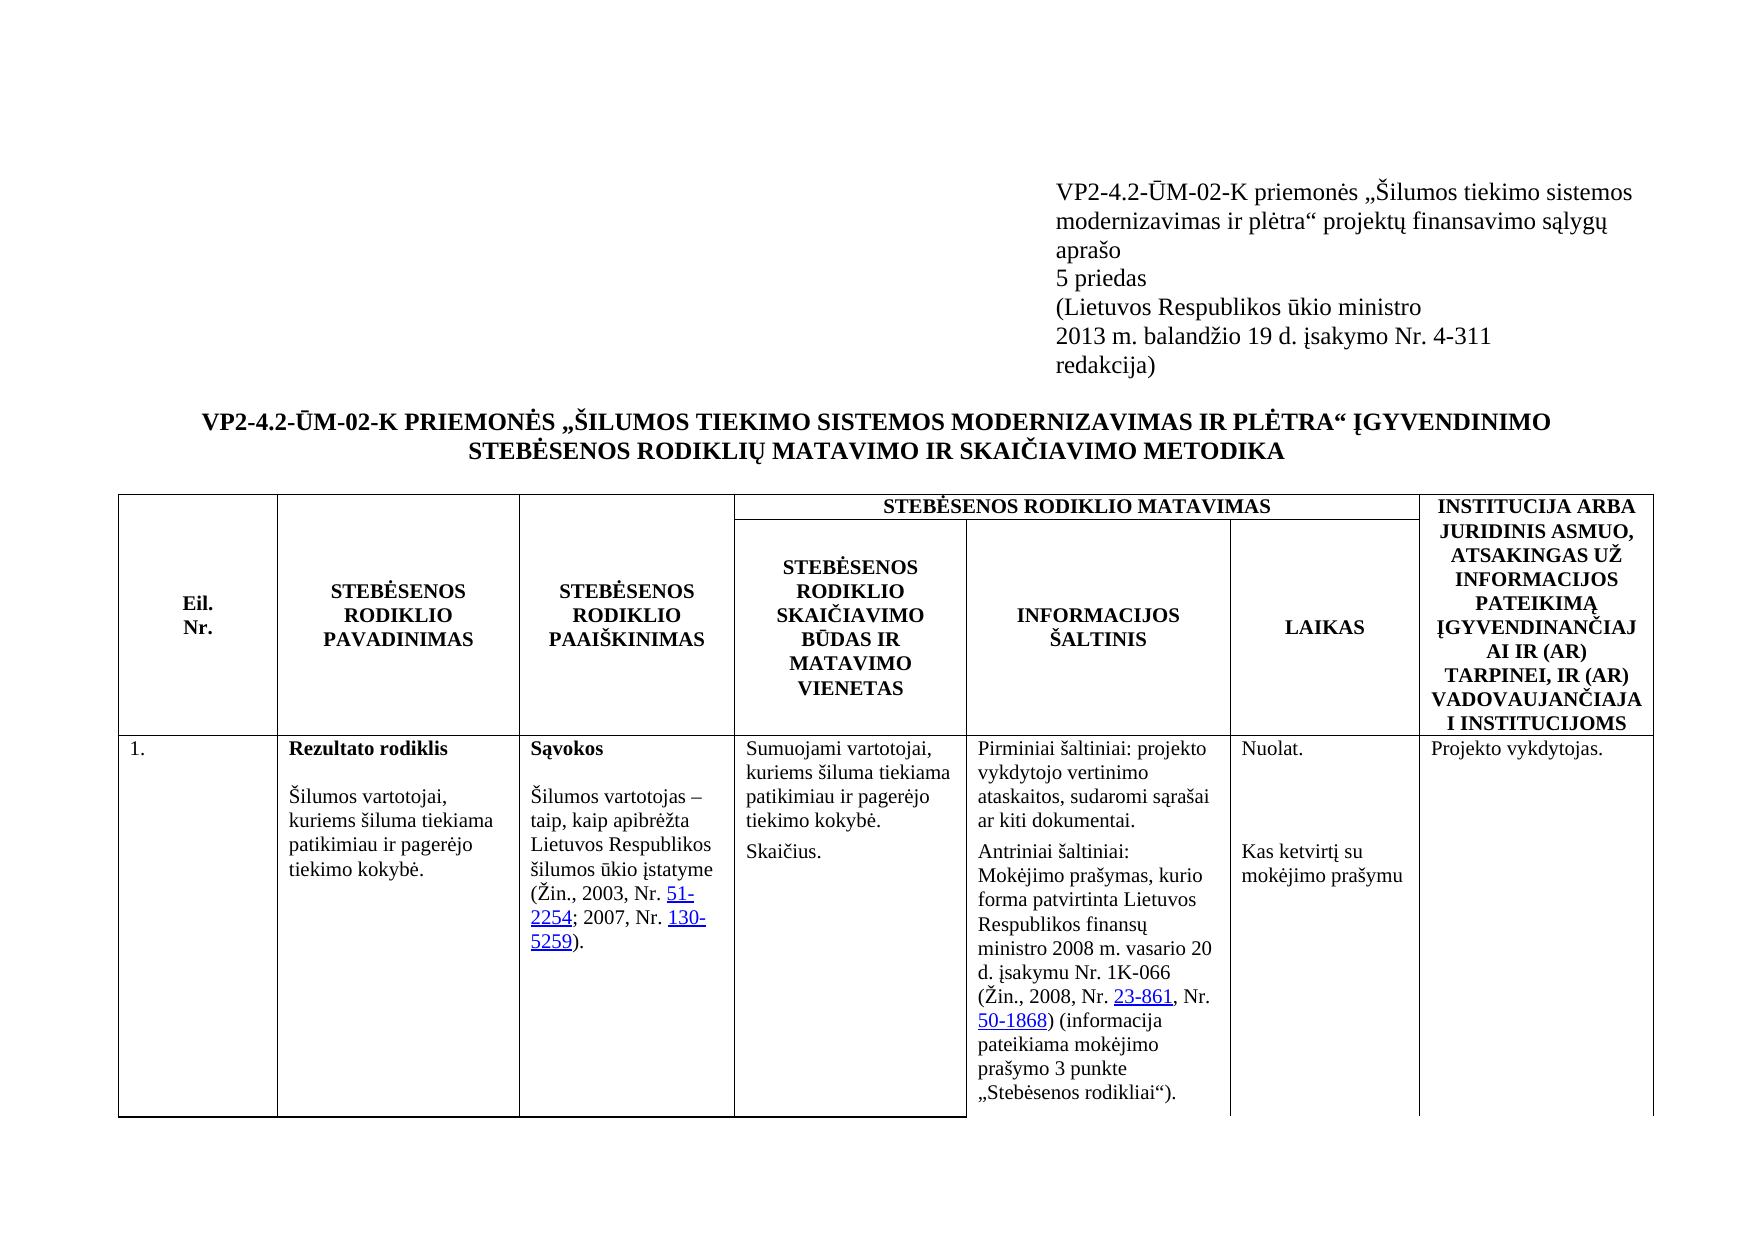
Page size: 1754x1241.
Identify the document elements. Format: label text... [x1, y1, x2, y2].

table_header STEBĖSENOS RODIKLIO PAVADINIMAS [278, 495, 519, 735]
table_cell Nuolat. [1231, 736, 1419, 838]
text (Lietuvos Respublikos ūkio ministro [1056, 292, 1635, 321]
text redakcija) [1056, 350, 1635, 378]
text aprašo [1056, 235, 1635, 263]
table_cell Pirminiai šaltiniai: projekto vykdytojo vertinimo ataskaitos, sudaromi sąrašai ar kiti dokumentai. [967, 736, 1230, 838]
text modernizavimas ir plėtra“ projektų finansavimo sąlygų [1056, 206, 1635, 235]
text 5 priedas [1056, 263, 1635, 292]
table_cell Sumuojami vartotojai, kuriems šiluma tiekiama patikimiau ir pagerėjo tiekimo kokybė. [735, 736, 966, 838]
text VP2-4.2-ŪM-02-K priemonės „Šilumos tiekimo sistemos [1056, 177, 1635, 206]
text VP2-4.2-ŪM-02-K PRIEMONĖS „ŠILUMOS TIEKIMO SISTEMOS MODERNIZAVIMAS IR PLĖTRA“ ĮGYVENDINIMO STEBĖSENOS RODIKLIŲ MATAVIMO IR SKAIČIAVIMO METODIKA [118, 407, 1635, 465]
table_header STEBĖSENOS RODIKLIO PAAIŠKINIMAS [520, 495, 734, 735]
table_cell Projekto vykdytojas. [1420, 736, 1653, 1116]
table_cell INFORMACIJOS ŠALTINIS [967, 520, 1230, 735]
table_cell Skaičius. [735, 838, 966, 1116]
table_cell LAIKAS [1231, 520, 1419, 735]
table_cell Sąvokos Šilumos vartotojas – taip, kaip apibrėžta Lietuvos Respublikos šilumos ūkio įstatyme (Žin., 2003, Nr. 51-2254; 2007, Nr. 130-5259). [520, 736, 734, 1116]
table_header Eil. Nr. [119, 495, 277, 735]
text 2013 m. balandžio 19 d. įsakymo Nr. 4-311 [1056, 321, 1635, 350]
table_cell STEBĖSENOS RODIKLIO SKAIČIAVIMO BŪDAS IR MATAVIMO VIENETAS [735, 520, 966, 735]
table_cell Rezultato rodiklis Šilumos vartotojai, kuriems šiluma tiekiama patikimiau ir pagerėjo tiekimo kokybė. [278, 736, 519, 1116]
table_header STEBĖSENOS RODIKLIO MATAVIMAS [735, 495, 1419, 518]
table_cell 1. [119, 736, 277, 1116]
table_cell Antriniai šaltiniai: Mokėjimo prašymas, kurio forma patvirtinta Lietuvos Respublikos finansų ministro 2008 m. vasario 20 d. įsakymu Nr. 1K-066 (Žin., 2008, Nr. 23-861, Nr. 50-1868) (informacija pateikiama mokėjimo prašymo 3 punkte „Stebėsenos rodikliai“). [967, 838, 1230, 1116]
table_header INSTITUCIJA ARBA JURIDINIS ASMUO, ATSAKINGAS UŽ INFORMACIJOS PATEIKIMĄ ĮGYVENDINANČIAJAI IR (AR) TARPINEI, IR (AR) VADOVAUJANČIAJAI INSTITUCIJOMS [1420, 495, 1653, 735]
table_cell Kas ketvirtį su mokėjimo prašymu [1231, 838, 1419, 1116]
